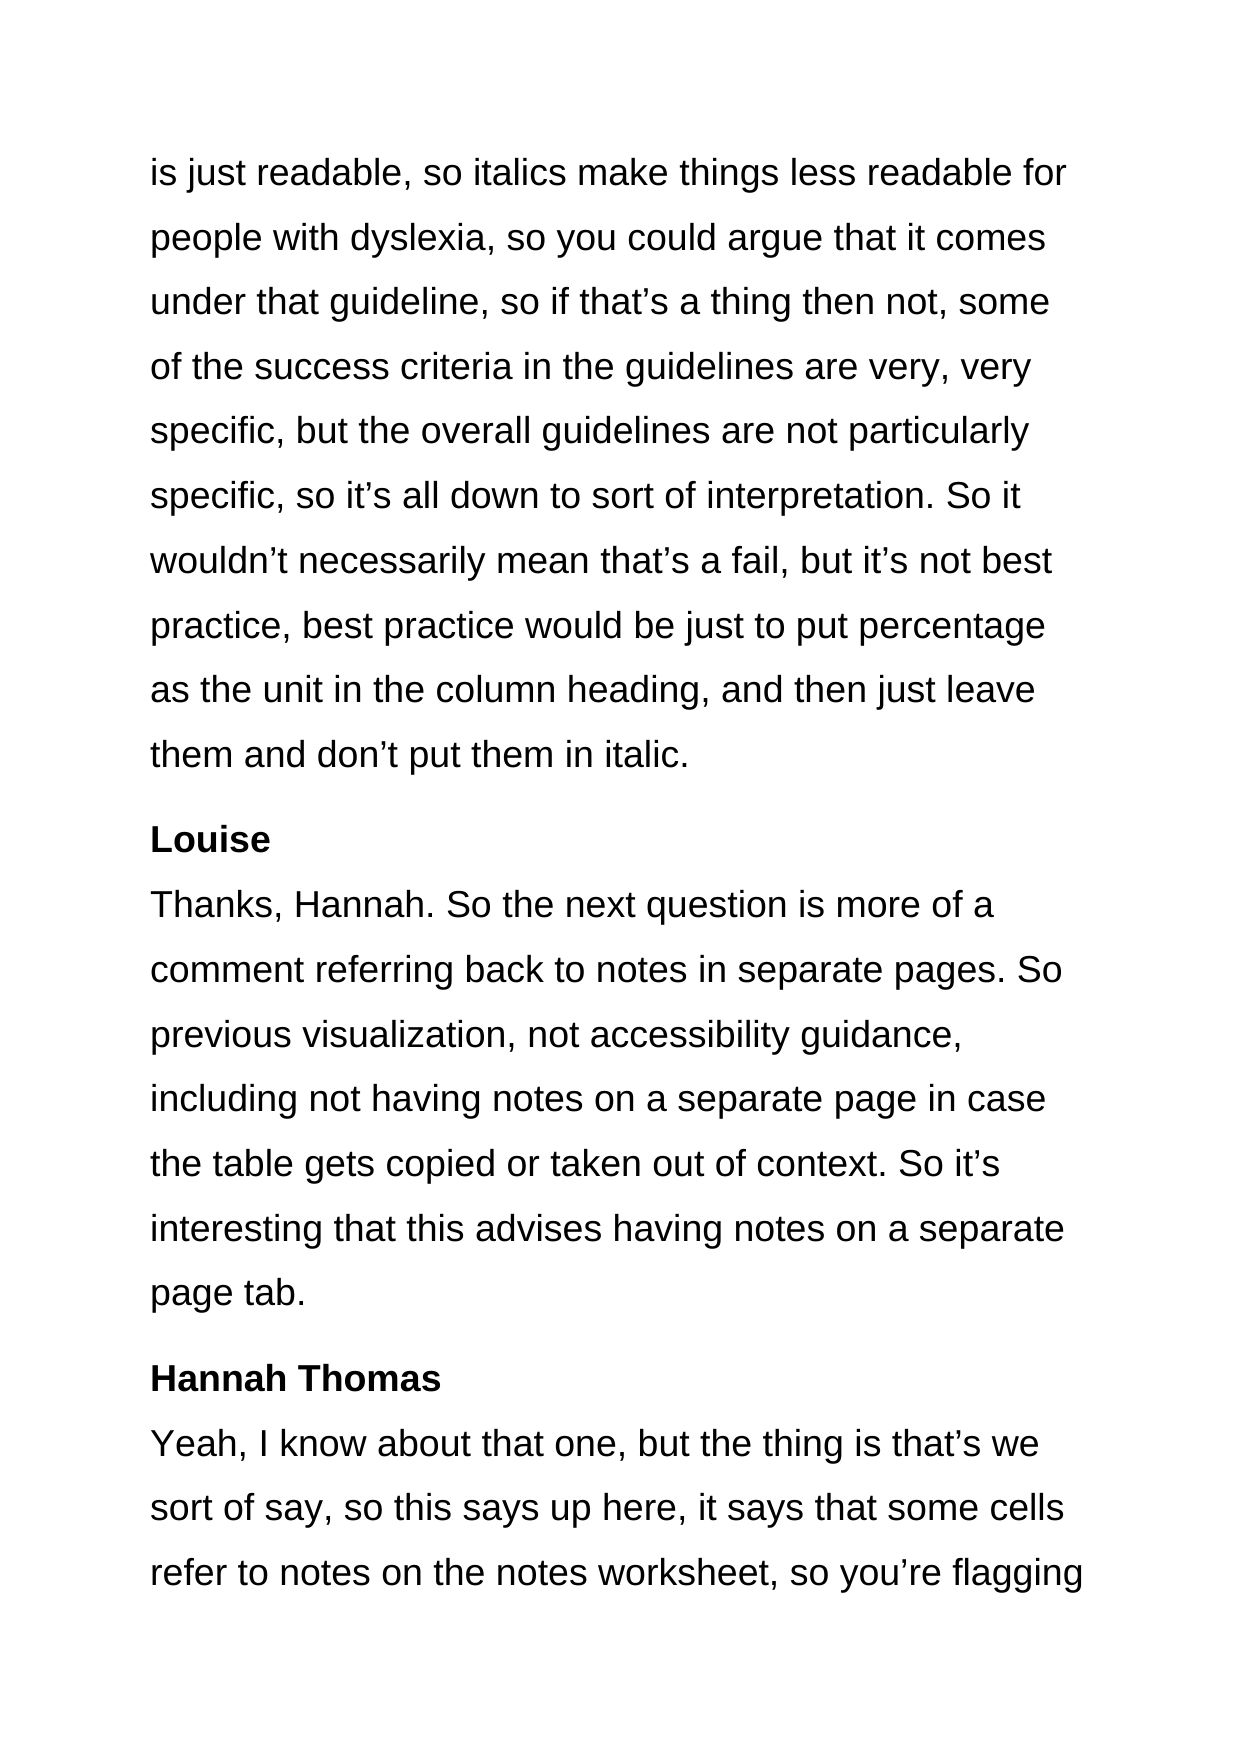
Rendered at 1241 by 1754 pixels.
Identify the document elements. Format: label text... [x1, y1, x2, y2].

subtitle Louise [150, 818, 1090, 861]
text Yeah, I know about that one, but the thing is that’s we sort of say, so this says up here, it says that some cells refer to notes on the notes worksheet, so you’re flagging [150, 1421, 1090, 1593]
text Thanks, Hannah. So the next question is more of a comment referring back to notes in separate pages. So previous visualization, not accessibility guidance, including not having notes on a separate page in case the table gets copied or taken out of context. So it’s interesting that this advises having notes on a separate page tab. [150, 882, 1090, 1314]
subtitle Hannah Thomas [150, 1356, 1090, 1399]
text is just readable, so italics make things less readable for people with dyslexia, so you could argue that it comes under that guideline, so if that’s a thing then not, some of the success criteria in the guidelines are very, very specific, but the overall guidelines are not particularly specific, so it’s all down to sort of interpretation. So it wouldn’t necessarily mean that’s a fail, but it’s not best practice, best practice would be just to put percentage as the unit in the column heading, and then just leave them and don’t put them in italic. [150, 150, 1090, 775]
